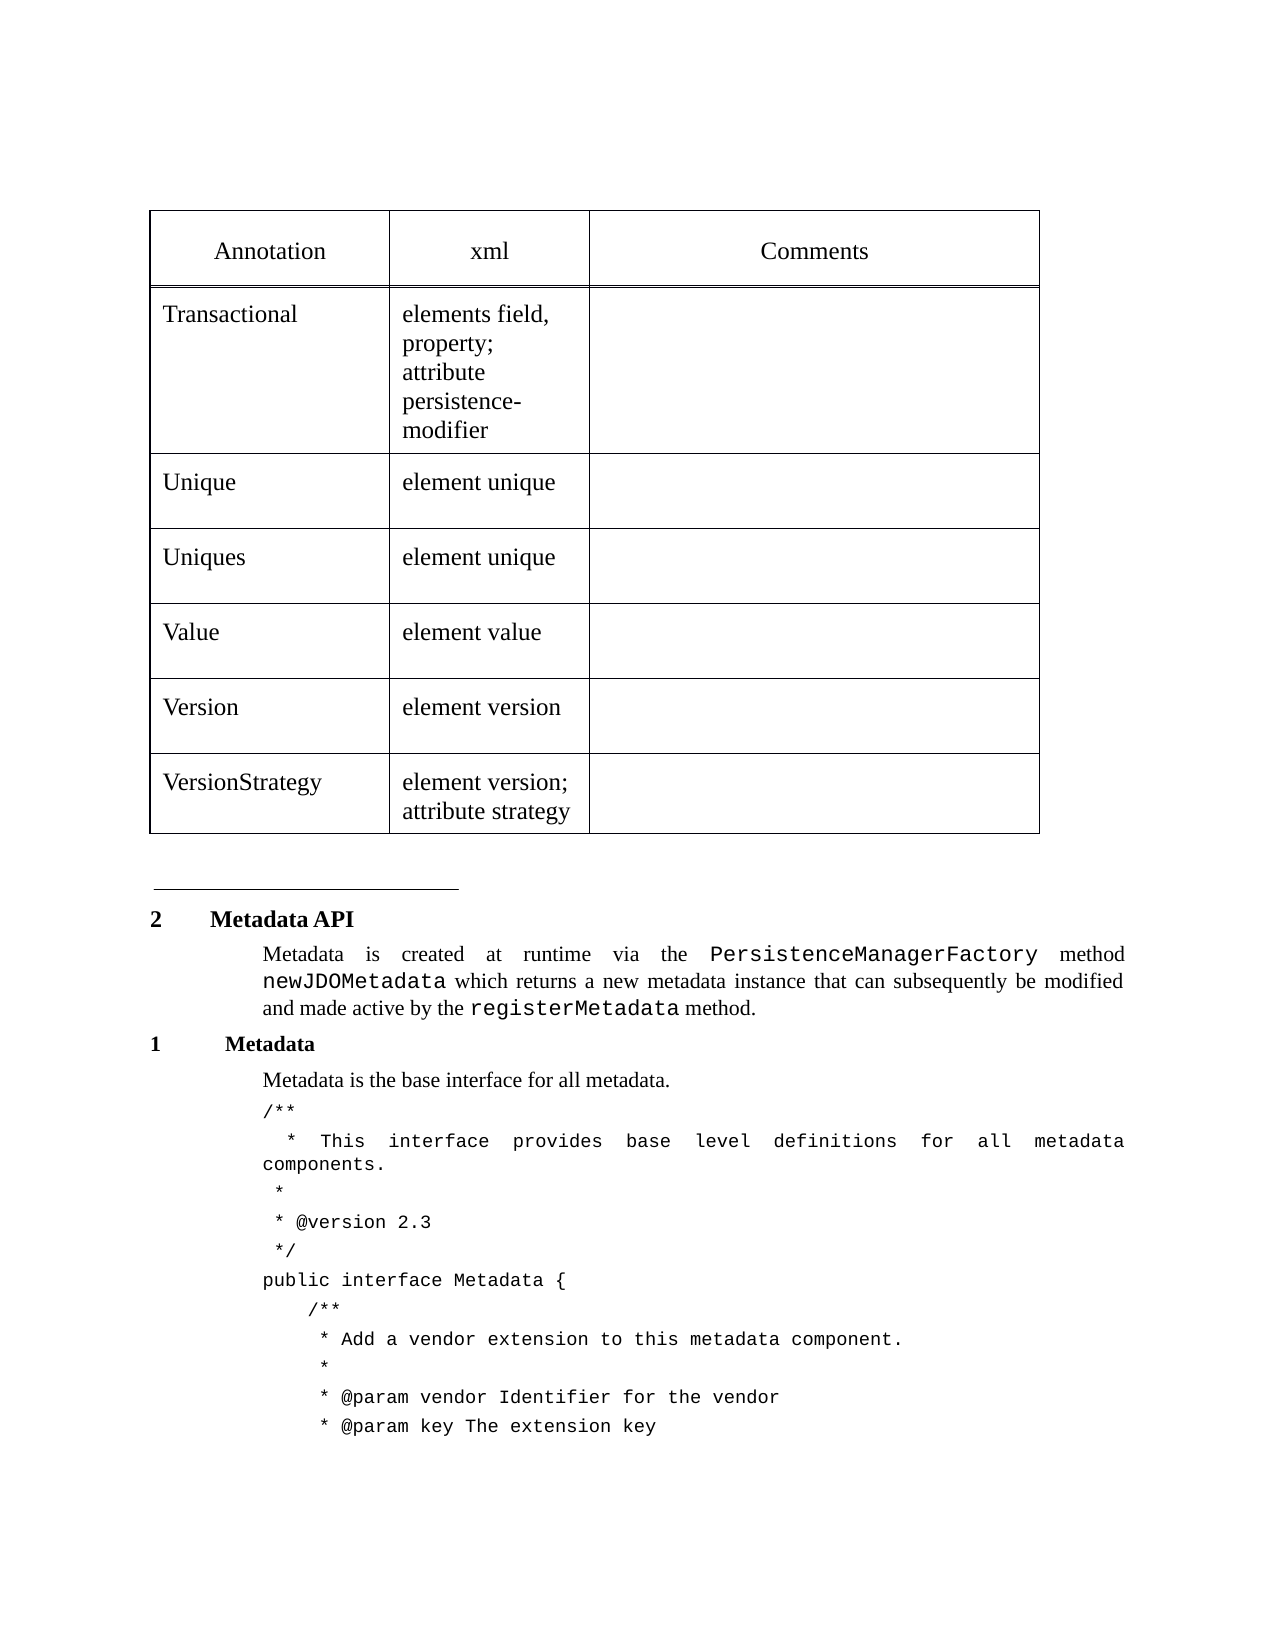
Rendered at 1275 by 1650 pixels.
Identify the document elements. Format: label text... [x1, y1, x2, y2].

text */ [262, 1240, 1125, 1263]
text /** [262, 1299, 1125, 1322]
text * [262, 1182, 1125, 1205]
text * @version 2.3 [262, 1211, 1125, 1234]
table_cell Transactional [151, 288, 389, 453]
table_cell [590, 679, 1039, 753]
table_cell element unique [390, 454, 589, 528]
table_cell element version; attribute strategy [390, 754, 589, 833]
text Metadata is created at runtime via the PersistenceManagerFactory method newJDOMetadata which returns a new metadata instance that can subsequently be modified and made active by the registerMetadata method. [262, 941, 1125, 1022]
table_header Comments [590, 211, 1039, 285]
table_header xml [390, 211, 589, 285]
text public interface Metadata { [262, 1269, 1125, 1292]
text * Add a vendor extension to this metadata component. [262, 1328, 1125, 1351]
table_cell Value [151, 604, 389, 678]
table_cell Version [151, 679, 389, 753]
table_cell [590, 288, 1039, 453]
table_cell element unique [390, 529, 589, 603]
subtitle Metadata API [150, 905, 1125, 932]
table_cell Uniques [151, 529, 389, 603]
text Metadata is the base interface for all metadata. [262, 1066, 1125, 1092]
table_header Annotation [151, 211, 389, 285]
table_cell [590, 529, 1039, 603]
text * This interface provides base level definitions for all metadata components. [262, 1130, 1125, 1176]
subtitle Metadata [150, 1030, 1125, 1056]
text * @param key The extension key [262, 1415, 1125, 1438]
table_cell element version [390, 679, 589, 753]
table_cell Unique [151, 454, 389, 528]
text * [262, 1357, 1125, 1380]
table_cell [590, 454, 1039, 528]
table_cell elements field, property; attribute persistence-modifier [390, 288, 589, 453]
table_cell VersionStrategy [151, 754, 389, 833]
table_cell [590, 604, 1039, 678]
text * @param vendor Identifier for the vendor [262, 1386, 1125, 1409]
table_cell element value [390, 604, 589, 678]
text /** [262, 1101, 1125, 1124]
table_cell [590, 754, 1039, 833]
